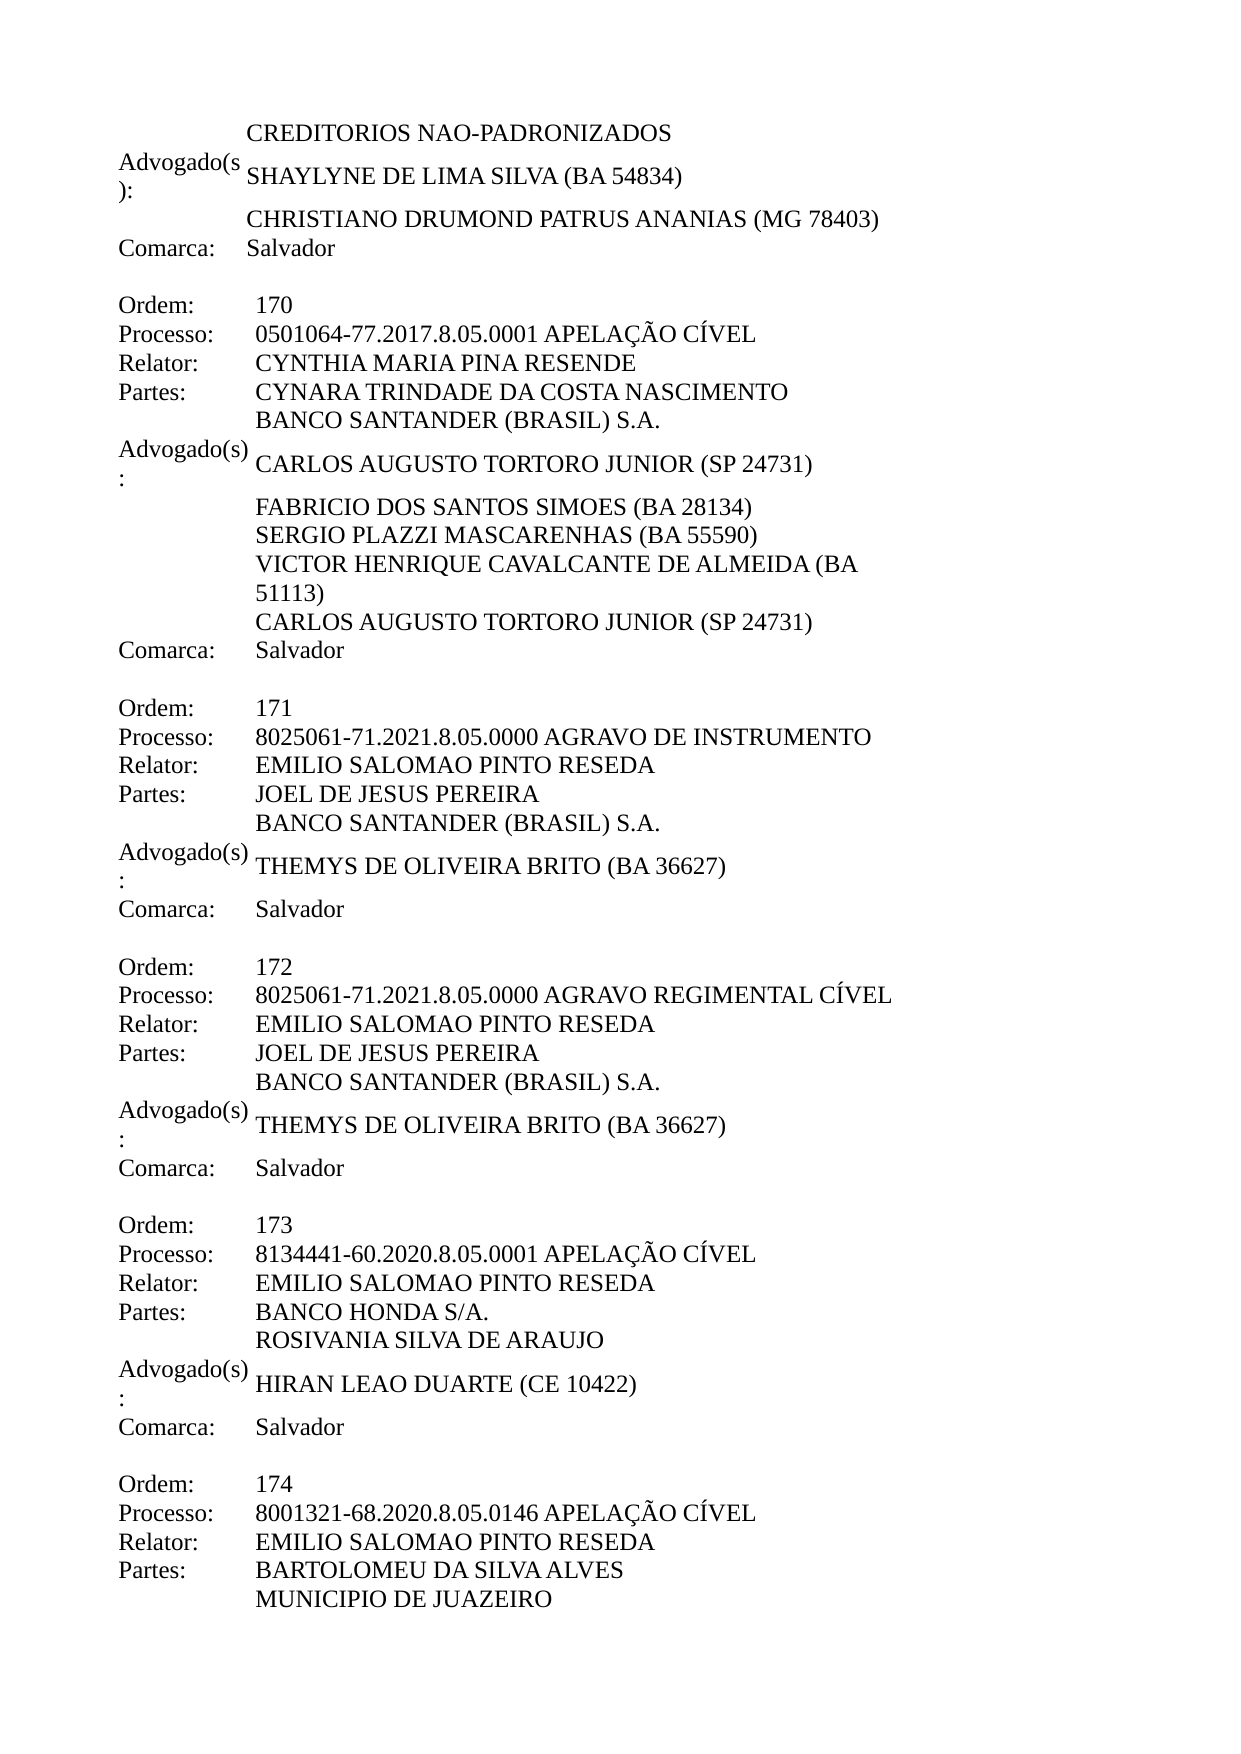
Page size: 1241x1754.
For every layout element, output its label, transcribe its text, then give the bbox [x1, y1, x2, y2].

table_cell THEMYS DE OLIVEIRA BRITO (BA 36627) [255, 837, 873, 894]
table_cell BANCO SANTANDER (BRASIL) S.A. [255, 1067, 893, 1096]
table_cell Partes: [118, 377, 255, 406]
table_header 171 [255, 693, 873, 722]
table_cell [118, 521, 255, 549]
table_cell SERGIO PLAZZI MASCARENHAS (BA 55590) [255, 521, 928, 549]
table_cell ROSIVANIA SILVA DE ARAUJO [255, 1326, 758, 1354]
table_cell CREDITORIOS NAO-PADRONIZADOS [246, 118, 1122, 147]
table_cell Relator: [118, 1527, 255, 1556]
table_cell Comarca: [118, 233, 246, 262]
table_cell Advogado(s): [118, 837, 255, 894]
table_cell Salvador [255, 1412, 758, 1441]
table_cell Advogado(s): [118, 1354, 255, 1412]
table_cell Salvador [255, 894, 873, 923]
table_cell CYNARA TRINDADE DA COSTA NASCIMENTO [255, 377, 928, 406]
table_cell Relator: [118, 1009, 255, 1038]
table_cell Processo: [118, 319, 255, 348]
table_cell [118, 204, 246, 233]
table_cell CARLOS AUGUSTO TORTORO JUNIOR (SP 24731) [255, 607, 928, 636]
table_cell BANCO HONDA S/A. [255, 1297, 758, 1326]
table_cell 8001321-68.2020.8.05.0146 APELAÇÃO CÍVEL [255, 1498, 878, 1527]
table_header 173 [255, 1211, 758, 1239]
table_header Ordem: [118, 291, 255, 319]
table_cell CARLOS AUGUSTO TORTORO JUNIOR (SP 24731) [255, 434, 928, 492]
table_cell Relator: [118, 348, 255, 377]
table_header 174 [255, 1469, 878, 1498]
table_cell MUNICIPIO DE JUAZEIRO [255, 1584, 878, 1613]
table_cell [118, 118, 246, 147]
table_cell HIRAN LEAO DUARTE (CE 10422) [255, 1354, 758, 1412]
table_cell [118, 492, 255, 521]
table_cell Partes: [118, 1038, 255, 1067]
table_header Ordem: [118, 1469, 255, 1498]
table_cell Salvador [246, 233, 1122, 262]
table_cell Advogado(s): [118, 1096, 255, 1153]
table_cell SHAYLYNE DE LIMA SILVA (BA 54834) [246, 147, 1122, 204]
table_cell Comarca: [118, 894, 255, 923]
table_header 170 [255, 291, 928, 319]
table_cell Advogado(s): [118, 434, 255, 492]
table_cell BANCO SANTANDER (BRASIL) S.A. [255, 406, 928, 434]
table_cell BARTOLOMEU DA SILVA ALVES [255, 1556, 878, 1584]
table_cell Processo: [118, 981, 255, 1009]
table_cell Comarca: [118, 636, 255, 664]
table_cell Processo: [118, 1498, 255, 1527]
table_cell JOEL DE JESUS PEREIRA [255, 779, 873, 808]
table_cell Relator: [118, 1268, 255, 1297]
table_cell [118, 607, 255, 636]
table_cell Processo: [118, 1239, 255, 1268]
table_cell Relator: [118, 751, 255, 779]
table_cell Salvador [255, 636, 928, 664]
table_cell [118, 1584, 255, 1613]
table_header Ordem: [118, 693, 255, 722]
table_cell Partes: [118, 1297, 255, 1326]
table_cell Processo: [118, 722, 255, 751]
table_cell JOEL DE JESUS PEREIRA [255, 1038, 893, 1067]
table_cell EMILIO SALOMAO PINTO RESEDA [255, 1268, 758, 1297]
table_cell EMILIO SALOMAO PINTO RESEDA [255, 1009, 893, 1038]
table_cell Advogado(s): [118, 147, 246, 204]
table_cell FABRICIO DOS SANTOS SIMOES (BA 28134) [255, 492, 928, 521]
table_cell CYNTHIA MARIA PINA RESENDE [255, 348, 928, 377]
table_header 172 [255, 952, 893, 981]
table_cell [118, 549, 255, 607]
table_cell [118, 1326, 255, 1354]
table_cell Partes: [118, 1556, 255, 1584]
table_cell 8134441-60.2020.8.05.0001 APELAÇÃO CÍVEL [255, 1239, 758, 1268]
table_header Ordem: [118, 952, 255, 981]
table_cell EMILIO SALOMAO PINTO RESEDA [255, 1527, 878, 1556]
table_cell CHRISTIANO DRUMOND PATRUS ANANIAS (MG 78403) [246, 204, 1122, 233]
table_cell [118, 406, 255, 434]
table_cell Comarca: [118, 1412, 255, 1441]
table_cell 8025061-71.2021.8.05.0000 AGRAVO REGIMENTAL CÍVEL [255, 981, 893, 1009]
table_cell Salvador [255, 1153, 893, 1182]
table_cell Comarca: [118, 1153, 255, 1182]
table_cell 8025061-71.2021.8.05.0000 AGRAVO DE INSTRUMENTO [255, 722, 873, 751]
table_cell [118, 1067, 255, 1096]
table_cell VICTOR HENRIQUE CAVALCANTE DE ALMEIDA (BA 51113) [255, 549, 928, 607]
table_cell THEMYS DE OLIVEIRA BRITO (BA 36627) [255, 1096, 893, 1153]
table_cell BANCO SANTANDER (BRASIL) S.A. [255, 808, 873, 837]
table_cell Partes: [118, 779, 255, 808]
table_cell 0501064-77.2017.8.05.0001 APELAÇÃO CÍVEL [255, 319, 928, 348]
table_cell EMILIO SALOMAO PINTO RESEDA [255, 751, 873, 779]
table_cell [118, 808, 255, 837]
table_header Ordem: [118, 1211, 255, 1239]
